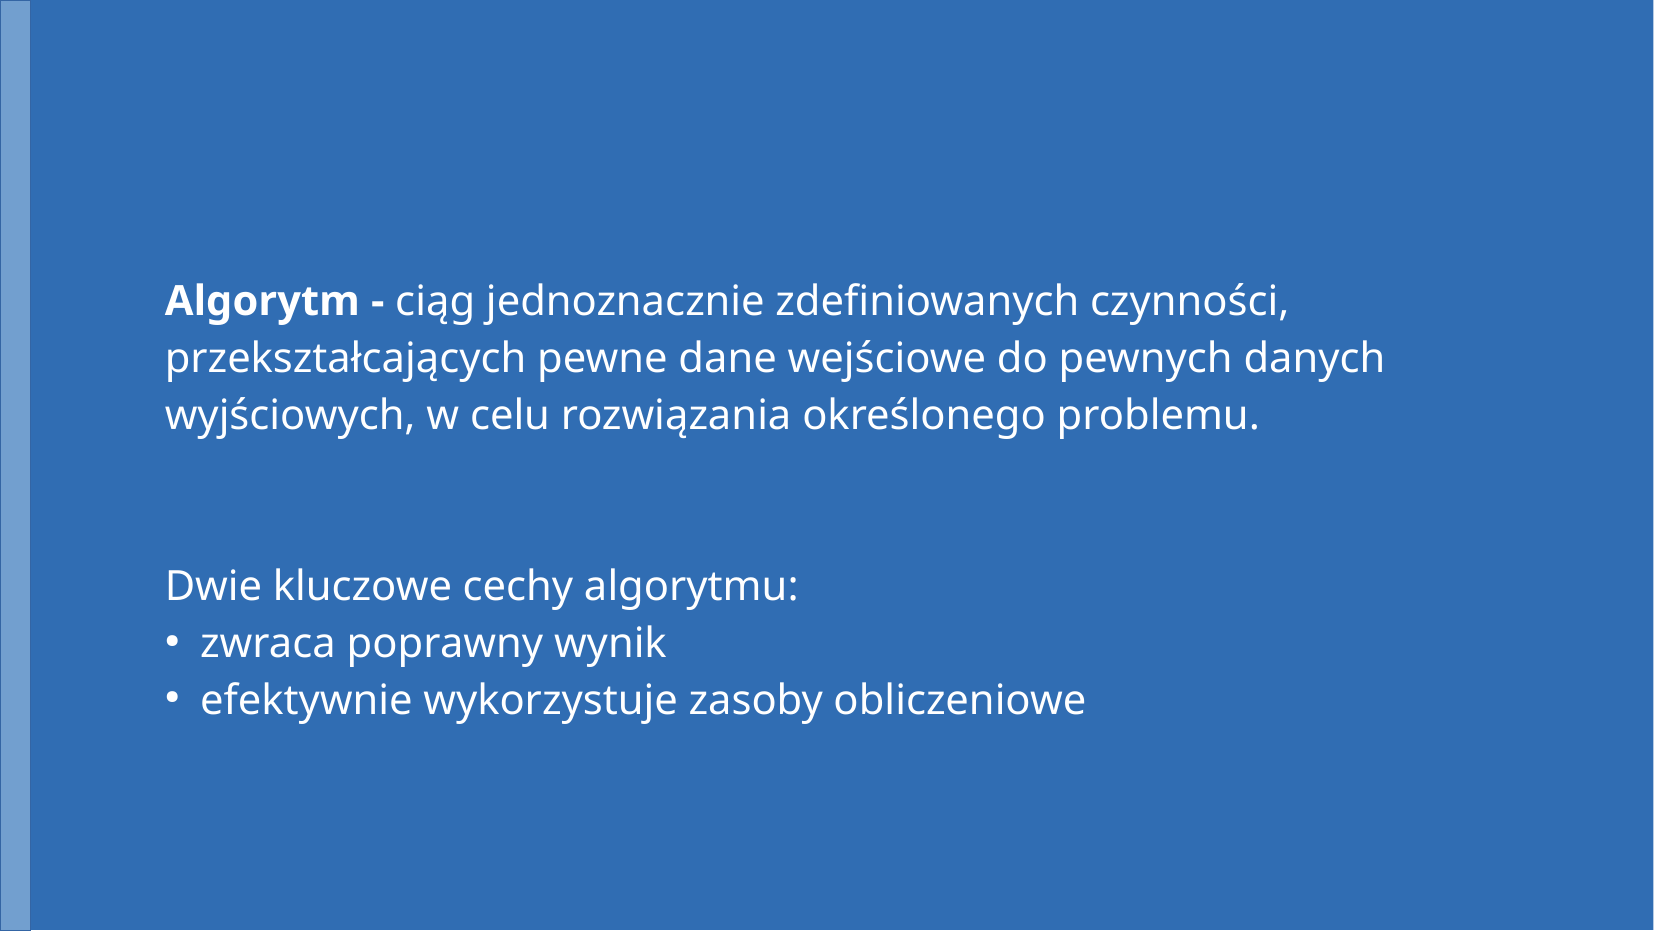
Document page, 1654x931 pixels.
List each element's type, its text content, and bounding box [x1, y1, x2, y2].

text_box [0, 0, 31, 931]
text_box Algorytm - ciąg jednoznacznie zdefiniowanych czynności, przekształcających pewne dane wejściowe do pewnych danych wyjściowych, w celu rozwiązania określonego problemu. Dwie kluczowe cechy algorytmu: zwraca poprawny wynik efektywnie wykorzystuje zasoby obliczeniowe [150, 263, 1629, 667]
